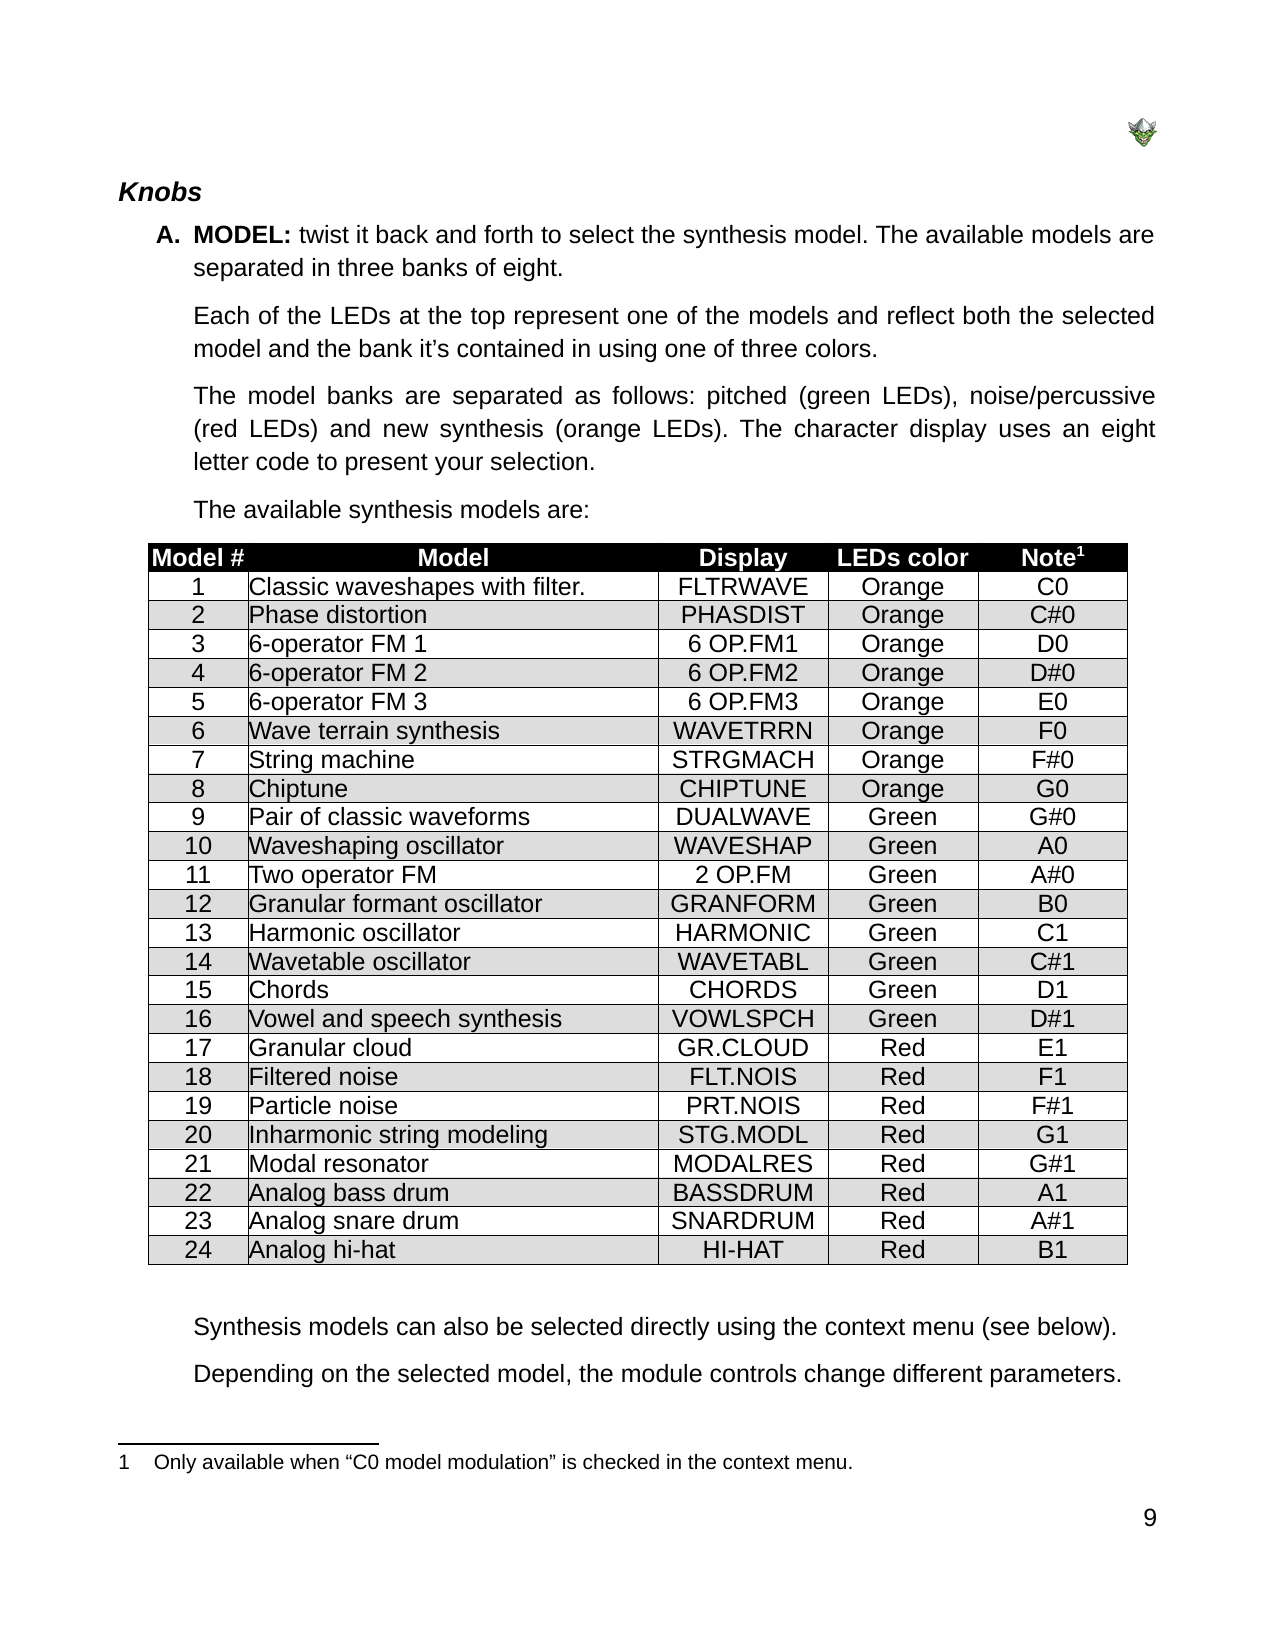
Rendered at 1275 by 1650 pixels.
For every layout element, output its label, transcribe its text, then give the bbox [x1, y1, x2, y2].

table_cell 1 [149, 572, 248, 600]
list Depending on the selected model, the module controls change different parameters. [156, 1359, 1157, 1388]
table_cell A#0 [979, 861, 1127, 889]
table_cell G#1 [979, 1150, 1127, 1177]
list MODEL: twist it back and forth to select the synthesis model. The available models are separated in three banks of eight. [156, 220, 1157, 282]
table_cell SNARDRUM [659, 1207, 828, 1235]
table_cell 23 [149, 1207, 248, 1235]
table_cell Harmonic oscillator [249, 919, 658, 947]
table_cell D0 [979, 630, 1127, 658]
table_cell F#0 [979, 746, 1127, 773]
table_cell C0 [979, 572, 1127, 600]
table_cell Green [829, 976, 978, 1004]
table_cell E1 [979, 1034, 1127, 1062]
table_cell 6 OP.FM1 [659, 630, 828, 658]
table_cell Classic waveshapes with filter. [249, 572, 658, 600]
table_cell Red [829, 1034, 978, 1062]
table_cell 6-operator FM 3 [249, 688, 658, 716]
table_cell 13 [149, 919, 248, 947]
table_cell D1 [979, 976, 1127, 1004]
table_cell String machine [249, 746, 658, 773]
table_cell DUALWAVE [659, 803, 828, 831]
table_cell F#1 [979, 1092, 1127, 1120]
table_cell Red [829, 1207, 978, 1235]
table_cell E0 [979, 688, 1127, 716]
table_cell Pair of classic waveforms [249, 803, 658, 831]
table_cell PRT.NOIS [659, 1092, 828, 1120]
table_cell 5 [149, 688, 248, 716]
table_cell Two operator FM [249, 861, 658, 889]
table_cell Red [829, 1150, 978, 1177]
table_cell Green [829, 803, 978, 831]
table_cell 9 [149, 803, 248, 831]
table_cell C1 [979, 919, 1127, 947]
table_cell Granular cloud [249, 1034, 658, 1062]
table_cell GR.CLOUD [659, 1034, 828, 1062]
table_cell Chords [249, 976, 658, 1004]
table_cell Orange [829, 688, 978, 716]
table_cell Orange [829, 630, 978, 658]
list The model banks are separated as follows: pitched (green LEDs), noise/percussive (red LEDs) and new synthesis (orange LEDs). The character display uses an eight letter code to present your selection. [156, 381, 1157, 476]
list The available synthesis models are: [156, 495, 1157, 524]
table_cell 6 OP.FM3 [659, 688, 828, 716]
subtitle Knobs [118, 176, 1157, 208]
table_cell 15 [149, 976, 248, 1004]
table_cell 21 [149, 1150, 248, 1177]
table_cell 3 [149, 630, 248, 658]
table_cell 11 [149, 861, 248, 889]
table_cell Particle noise [249, 1092, 658, 1120]
table_cell G#0 [979, 803, 1127, 831]
table_cell CHORDS [659, 976, 828, 1004]
table_cell Analog snare drum [249, 1207, 658, 1235]
table_cell Green [829, 861, 978, 889]
table_cell 6-operator FM 1 [249, 630, 658, 658]
table_cell HARMONIC [659, 919, 828, 947]
table_cell STRGMACH [659, 746, 828, 773]
list Synthesis models can also be selected directly using the context menu (see below). [156, 1312, 1157, 1340]
table_cell Orange [829, 572, 978, 600]
table_cell Green [829, 919, 978, 947]
table_cell A#1 [979, 1207, 1127, 1235]
table_cell 17 [149, 1034, 248, 1062]
table_cell 7 [149, 746, 248, 773]
list Each of the LEDs at the top represent one of the models and reflect both the selected model and the bank it’s contained in using one of three colors. [156, 301, 1157, 362]
table_cell Orange [829, 746, 978, 773]
table_cell Modal resonator [249, 1150, 658, 1177]
table_cell MODALRES [659, 1150, 828, 1177]
table_cell FLTRWAVE [659, 572, 828, 600]
table_cell 19 [149, 1092, 248, 1120]
table_cell 2 OP.FM [659, 861, 828, 889]
table_cell Red [829, 1092, 978, 1120]
